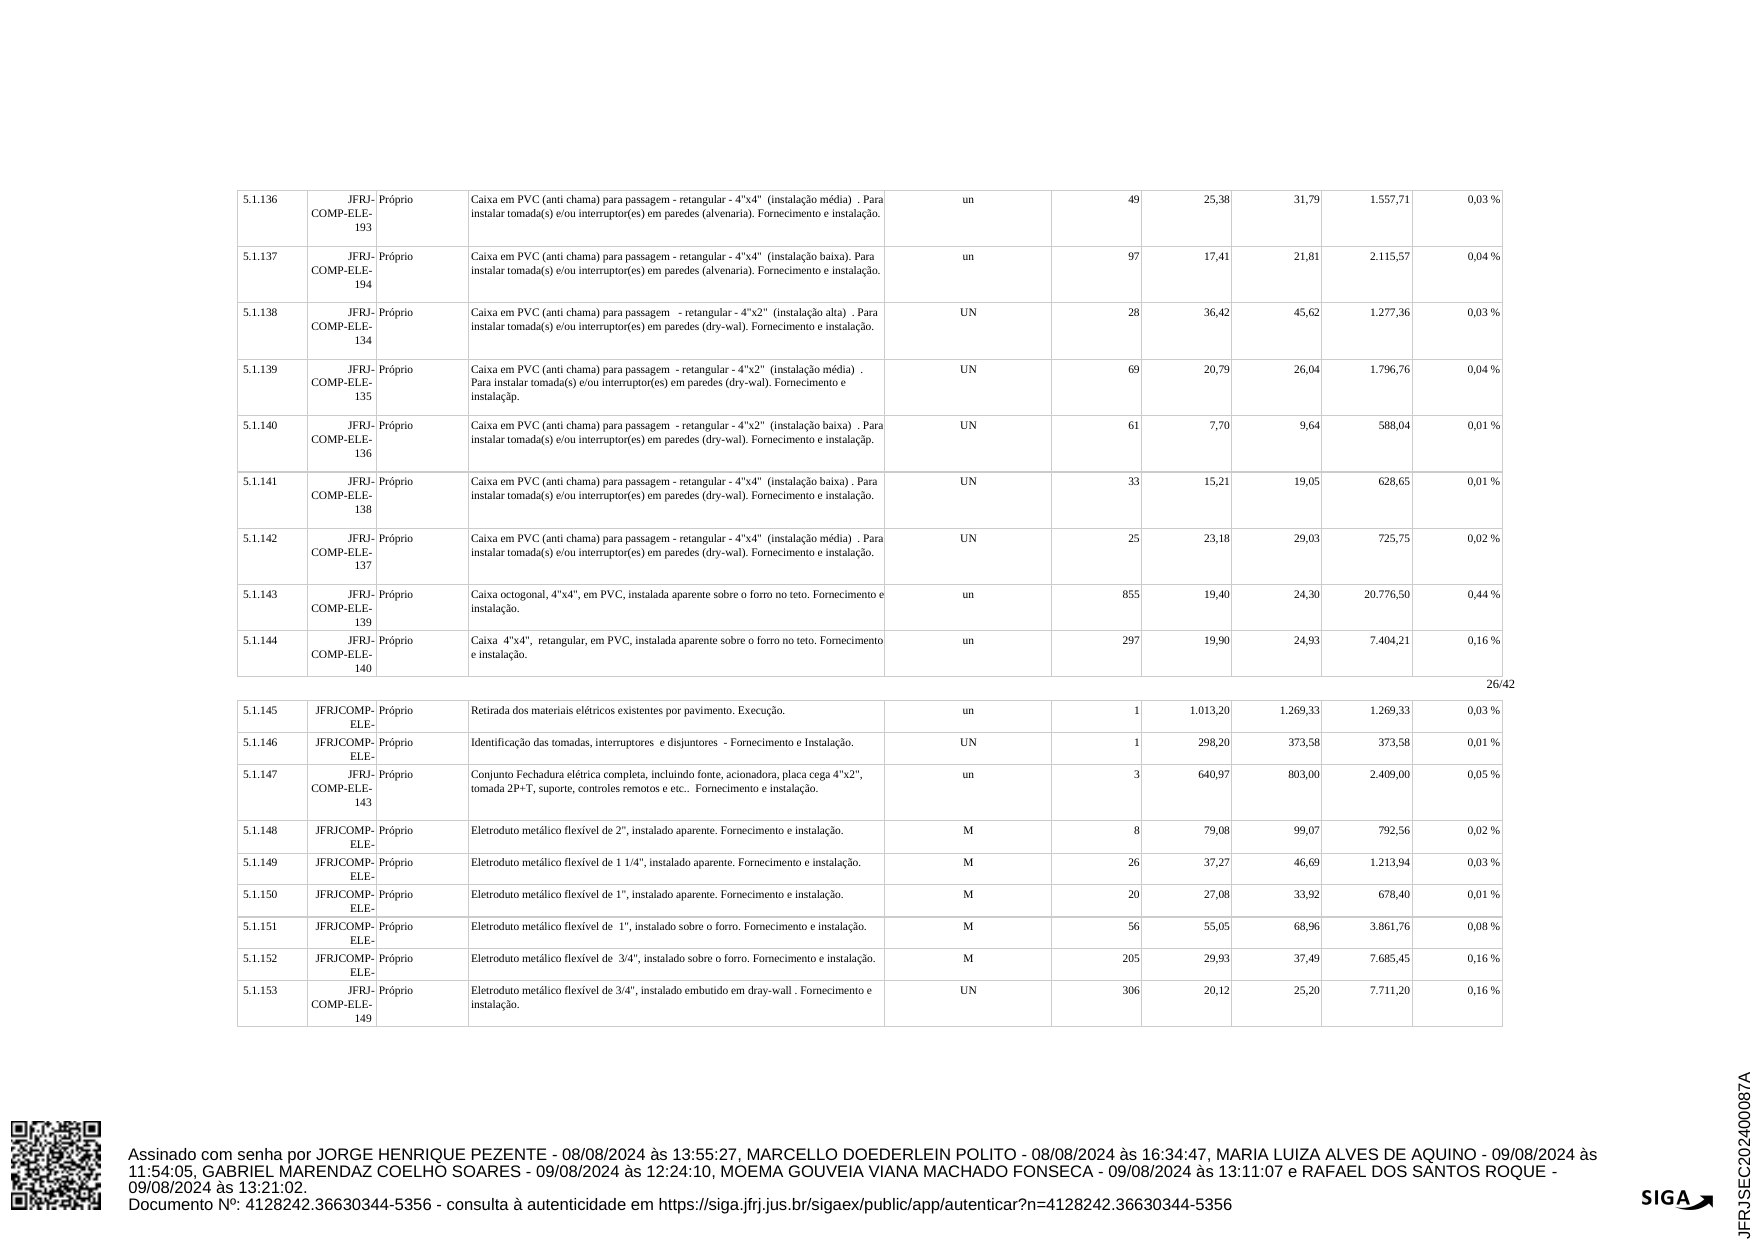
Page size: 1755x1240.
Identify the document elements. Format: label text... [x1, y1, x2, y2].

table_cell JFRJ- COMP-ELE- 135 [308, 360, 376, 415]
table_cell 46,69 [1232, 854, 1321, 884]
table_cell 7.685,45 [1322, 949, 1412, 980]
table_cell 26 [1052, 854, 1141, 884]
table_cell 5.1.143 [238, 585, 307, 630]
table_cell JFRJ- COMP-ELE- 138 [308, 473, 376, 528]
table_header 1 [1052, 701, 1141, 732]
table_cell 640,97 [1142, 765, 1231, 820]
table_cell 17,41 [1142, 247, 1231, 302]
table_cell 5.1.153 [238, 981, 307, 1026]
table_cell Próprio [377, 765, 468, 820]
table_cell Conjunto Fechadura elétrica completa, incluindo fonte, acionadora, placa cega 4"x2", tomada 2P+T, suporte, controles remotos e etc.. Fornecimento e instalação. [469, 765, 884, 820]
table_cell un [885, 247, 1051, 302]
table_cell 0,03 % [1413, 303, 1502, 359]
table_cell 1.213,94 [1322, 854, 1412, 884]
table_cell Identificação das tomadas, interruptores e disjuntores - Fornecimento e Instalação. [469, 733, 884, 764]
table_cell 29,93 [1142, 949, 1231, 980]
table_cell Caixa em PVC (anti chama) para passagem - retangular - 4"x4" (instalação baixa) . Para instalar tomada(s) e/ou interruptor(es) em paredes (dry-wal). Fornecimento e instalação. [469, 473, 884, 528]
table_cell Próprio [377, 360, 468, 415]
table_cell Eletroduto metálico flexível de 3/4", instalado sobre o forro. Fornecimento e instalação. [469, 949, 884, 980]
table_cell 29,03 [1232, 529, 1321, 584]
table_cell Eletroduto metálico flexível de 2", instalado aparente. Fornecimento e instalação. [469, 821, 884, 852]
table_header JFRJCOMP-ELE- [308, 701, 376, 732]
table_cell 5.1.148 [238, 821, 307, 852]
table_cell 31,79 [1232, 191, 1321, 246]
table_cell 0,01 % [1413, 885, 1502, 916]
table_cell 5.1.136 [238, 191, 307, 246]
table_cell 0,01 % [1413, 733, 1502, 764]
table_cell 2.115,57 [1322, 247, 1412, 302]
table_cell Eletroduto metálico flexível de 1 1/4", instalado aparente. Fornecimento e instalação. [469, 854, 884, 884]
table_cell 45,62 [1232, 303, 1321, 359]
table_cell UN [885, 733, 1051, 764]
table_cell 678,40 [1322, 885, 1412, 916]
table_cell Caixa em PVC (anti chama) para passagem - retangular - 4"x2" (instalação baixa) . Para instalar tomada(s) e/ou interruptor(es) em paredes (dry-wal). Fornecimento e instalaçãp. [469, 416, 884, 471]
table_cell 26,04 [1232, 360, 1321, 415]
table_cell Caixa em PVC (anti chama) para passagem - retangular - 4"x2" (instalação média) . Para instalar tomada(s) e/ou interruptor(es) em paredes (dry-wal). Fornecimento e instalaçãp. [469, 360, 884, 415]
table_cell 5.1.144 [238, 631, 307, 676]
table_cell M [885, 949, 1051, 980]
table_cell UN [885, 473, 1051, 528]
table_cell 725,75 [1322, 529, 1412, 584]
table_cell 1.557,71 [1322, 191, 1412, 246]
table_cell 20.776,50 [1322, 585, 1412, 630]
table_cell 7.404,21 [1322, 631, 1412, 676]
table_cell 21,81 [1232, 247, 1321, 302]
table_cell JFRJ- COMP-ELE- 139 [308, 585, 376, 630]
table_cell 1.796,76 [1322, 360, 1412, 415]
table_cell 5.1.138 [238, 303, 307, 359]
table_cell UN [885, 360, 1051, 415]
table_cell 5.1.139 [238, 360, 307, 415]
table_cell 803,00 [1232, 765, 1321, 820]
table_cell JFRJCOMP-ELE- [308, 854, 376, 884]
table_cell 0,01 % [1413, 416, 1502, 471]
table_cell 68,96 [1232, 918, 1321, 948]
table_cell 5.1.151 [238, 918, 307, 948]
table_cell 36,42 [1142, 303, 1231, 359]
table_cell M [885, 854, 1051, 884]
table_cell 792,56 [1322, 821, 1412, 852]
table_cell 15,21 [1142, 473, 1231, 528]
table_header 1.269,33 [1232, 701, 1321, 732]
table_cell 2.409,00 [1322, 765, 1412, 820]
table_cell Próprio [377, 981, 468, 1026]
table_cell 79,08 [1142, 821, 1231, 852]
table_cell 23,18 [1142, 529, 1231, 584]
table_cell 37,49 [1232, 949, 1321, 980]
table_cell JFRJCOMP-ELE- [308, 733, 376, 764]
table_cell un [885, 631, 1051, 676]
table_cell JFRJCOMP-ELE- [308, 885, 376, 916]
table_cell JFRJCOMP-ELE- [308, 918, 376, 948]
table_cell Caixa em PVC (anti chama) para passagem - retangular - 4"x4" (instalação média) . Para instalar tomada(s) e/ou interruptor(es) em paredes (dry-wal). Fornecimento e instalação. [469, 529, 884, 584]
table_cell JFRJ- COMP-ELE- 194 [308, 247, 376, 302]
table_cell 5.1.142 [238, 529, 307, 584]
table_cell 55,05 [1142, 918, 1231, 948]
table_cell UN [885, 303, 1051, 359]
table_cell 0,05 % [1413, 765, 1502, 820]
table_cell 33 [1052, 473, 1141, 528]
table_cell Caixa em PVC (anti chama) para passagem - retangular - 4"x2" (instalação alta) . Para instalar tomada(s) e/ou interruptor(es) em paredes (dry-wal). Fornecimento e instalação. [469, 303, 884, 359]
table_cell UN [885, 529, 1051, 584]
table_header 0,03 % [1413, 701, 1502, 732]
table_cell 19,40 [1142, 585, 1231, 630]
table_cell 306 [1052, 981, 1141, 1026]
table_cell 3.861,76 [1322, 918, 1412, 948]
table_cell 855 [1052, 585, 1141, 630]
table_cell 56 [1052, 918, 1141, 948]
table_cell 0,16 % [1413, 631, 1502, 676]
table_cell 298,20 [1142, 733, 1231, 764]
table_cell 5.1.137 [238, 247, 307, 302]
table_cell M [885, 821, 1051, 852]
table_cell Próprio [377, 854, 468, 884]
table_cell 628,65 [1322, 473, 1412, 528]
table_header 1.013,20 [1142, 701, 1231, 732]
table_cell Próprio [377, 473, 468, 528]
table_header 1.269,33 [1322, 701, 1412, 732]
table_cell Caixa octogonal, 4"x4", em PVC, instalada aparente sobre o forro no teto. Fornecimento e instalação. [469, 585, 884, 630]
table_cell 0,44 % [1413, 585, 1502, 630]
table_cell 3 [1052, 765, 1141, 820]
table_cell Próprio [377, 585, 468, 630]
table_cell 0,08 % [1413, 918, 1502, 948]
table_cell Eletroduto metálico flexível de 1", instalado sobre o forro. Fornecimento e instalação. [469, 918, 884, 948]
table_cell JFRJ- COMP-ELE- 193 [308, 191, 376, 246]
table_cell JFRJ- COMP-ELE- 136 [308, 416, 376, 471]
table_cell 7.711,20 [1322, 981, 1412, 1026]
table_cell 8 [1052, 821, 1141, 852]
table_cell 97 [1052, 247, 1141, 302]
table_cell 69 [1052, 360, 1141, 415]
table_cell JFRJ- COMP-ELE- 134 [308, 303, 376, 359]
table_header Próprio [377, 701, 468, 732]
table_cell M [885, 885, 1051, 916]
table_cell Próprio [377, 529, 468, 584]
table_cell 49 [1052, 191, 1141, 246]
table_header Retirada dos materiais elétricos existentes por pavimento. Execução. [469, 701, 884, 732]
table_cell 1 [1052, 733, 1141, 764]
table_cell JFRJCOMP-ELE- [308, 821, 376, 852]
table_cell 0,02 % [1413, 821, 1502, 852]
table_cell 5.1.141 [238, 473, 307, 528]
table_cell 20,12 [1142, 981, 1231, 1026]
table_cell 5.1.146 [238, 733, 307, 764]
table_cell 25,38 [1142, 191, 1231, 246]
table_header 5.1.145 [238, 701, 307, 732]
table_cell Próprio [377, 631, 468, 676]
table_cell 24,93 [1232, 631, 1321, 676]
table_cell Eletroduto metálico flexível de 1", instalado aparente. Fornecimento e instalação. [469, 885, 884, 916]
table_cell 5.1.149 [238, 854, 307, 884]
table_cell 0,16 % [1413, 981, 1502, 1026]
table_cell Caixa 4"x4", retangular, em PVC, instalada aparente sobre o forro no teto. Fornecimento e instalação. [469, 631, 884, 676]
table_cell JFRJ- COMP-ELE- 149 [308, 981, 376, 1026]
table_cell 373,58 [1322, 733, 1412, 764]
table_cell 5.1.140 [238, 416, 307, 471]
table_cell 20 [1052, 885, 1141, 916]
table_cell 0,04 % [1413, 360, 1502, 415]
table_cell 33,92 [1232, 885, 1321, 916]
table_cell 5.1.147 [238, 765, 307, 820]
table_cell 205 [1052, 949, 1141, 980]
table_cell Próprio [377, 885, 468, 916]
table_cell un [885, 585, 1051, 630]
table_cell 0,01 % [1413, 473, 1502, 528]
table_cell 7,70 [1142, 416, 1231, 471]
table_cell 9,64 [1232, 416, 1321, 471]
table_cell 99,07 [1232, 821, 1321, 852]
table_cell M [885, 918, 1051, 948]
table_cell JFRJ- COMP-ELE- 137 [308, 529, 376, 584]
table_cell UN [885, 416, 1051, 471]
table_cell 0,03 % [1413, 191, 1502, 246]
table_cell 0,03 % [1413, 854, 1502, 884]
table_cell 0,02 % [1413, 529, 1502, 584]
text 26/42 [237, 677, 1516, 691]
table_cell 27,08 [1142, 885, 1231, 916]
table_cell Próprio [377, 821, 468, 852]
table_cell 28 [1052, 303, 1141, 359]
table_cell JFRJCOMP-ELE- [308, 949, 376, 980]
table_cell Eletroduto metálico flexível de 3/4", instalado embutido em dray-wall . Fornecimento e instalação. [469, 981, 884, 1026]
table_cell 19,05 [1232, 473, 1321, 528]
table_cell un [885, 765, 1051, 820]
table_cell Próprio [377, 247, 468, 302]
table_cell 25 [1052, 529, 1141, 584]
table_cell 0,16 % [1413, 949, 1502, 980]
table_header un [885, 701, 1051, 732]
table_cell UN [885, 981, 1051, 1026]
table_cell Próprio [377, 733, 468, 764]
table_cell 5.1.152 [238, 949, 307, 980]
table_cell 0,04 % [1413, 247, 1502, 302]
table_cell 373,58 [1232, 733, 1321, 764]
table_cell 297 [1052, 631, 1141, 676]
table_cell 25,20 [1232, 981, 1321, 1026]
table_cell JFRJ- COMP-ELE- 140 [308, 631, 376, 676]
table_cell 61 [1052, 416, 1141, 471]
table_cell 20,79 [1142, 360, 1231, 415]
table_cell Próprio [377, 918, 468, 948]
table_cell 588,04 [1322, 416, 1412, 471]
table_cell JFRJ- COMP-ELE- 143 [308, 765, 376, 820]
table_cell Caixa em PVC (anti chama) para passagem - retangular - 4"x4" (instalação baixa). Para instalar tomada(s) e/ou interruptor(es) em paredes (alvenaria). Fornecimento e instalação. [469, 247, 884, 302]
table_cell Próprio [377, 949, 468, 980]
table_cell 37,27 [1142, 854, 1231, 884]
table_cell 1.277,36 [1322, 303, 1412, 359]
table_cell Próprio [377, 303, 468, 359]
table_cell Próprio [377, 416, 468, 471]
table_cell 19,90 [1142, 631, 1231, 676]
table_cell 24,30 [1232, 585, 1321, 630]
table_cell un [885, 191, 1051, 246]
table_cell Próprio [377, 191, 468, 246]
table_cell 5.1.150 [238, 885, 307, 916]
table_cell Caixa em PVC (anti chama) para passagem - retangular - 4"x4" (instalação média) . Para instalar tomada(s) e/ou interruptor(es) em paredes (alvenaria). Fornecimento e instalação. [469, 191, 884, 246]
